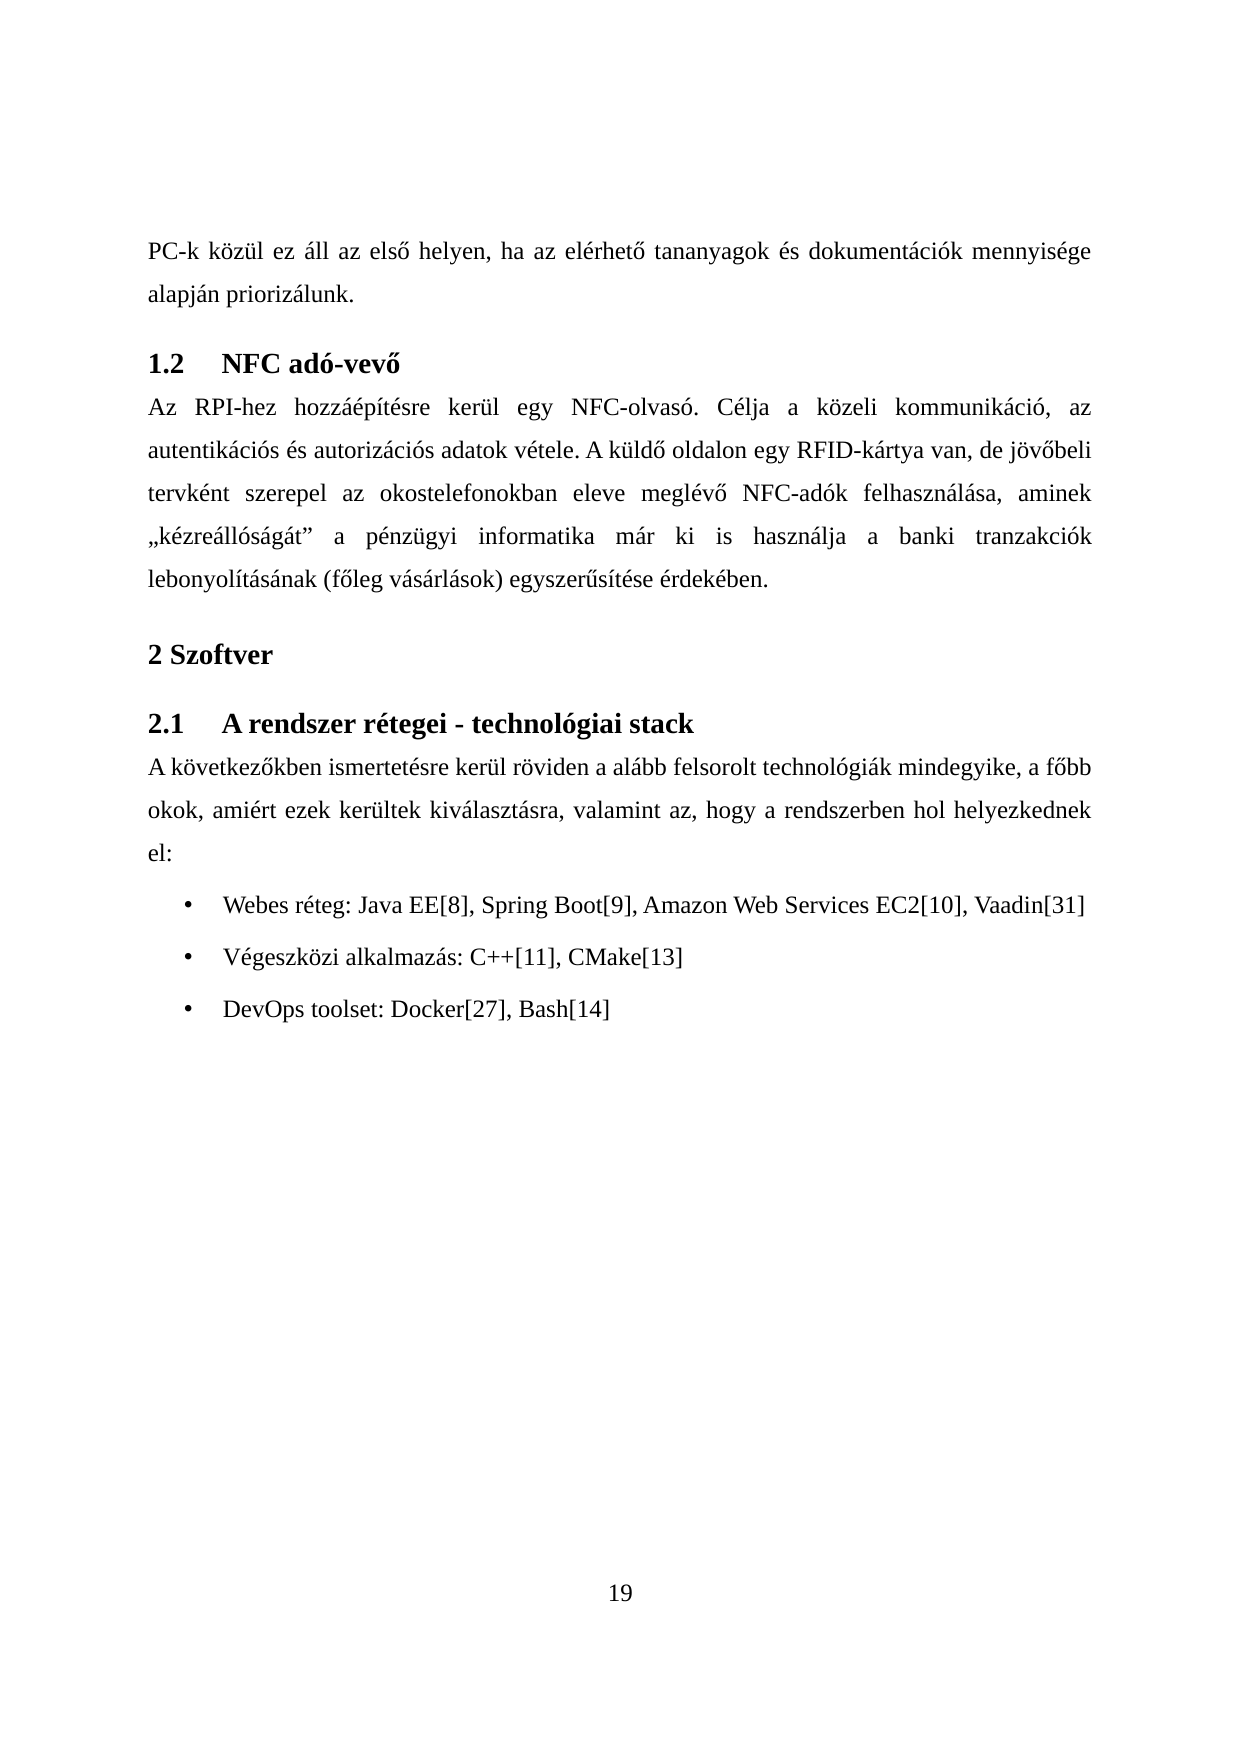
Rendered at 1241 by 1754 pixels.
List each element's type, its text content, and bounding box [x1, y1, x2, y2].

list DevOps toolset: Docker[27], Bash[14] [184, 994, 1093, 1023]
text PC-k közül ez áll az első helyen, ha az elérhető tananyagok és dokumentációk mennyisége alapján priorizálunk. [148, 236, 1093, 308]
list Webes réteg: Java EE[8], Spring Boot[9], Amazon Web Services EC2[10], Vaadin[31] [184, 890, 1093, 919]
text A következőkben ismertetésre kerül röviden a alább felsorolt technológiák mindegyike, a főbb okok, amiért ezek kerültek kiválasztásra, valamint az, hogy a rendszerben hol helyezkednek el: [148, 752, 1093, 867]
list Végeszközi alkalmazás: C++[11], CMake[13] [184, 942, 1093, 971]
subtitle Szoftver [148, 637, 1093, 671]
text Az RPI-hez hozzáépítésre kerül egy NFC-olvasó. Célja a közeli kommunikáció, az autentikációs és autorizációs adatok vétele. A küldő oldalon egy RFID-kártya van, de jövőbeli tervként szerepel az okostelefonokban eleve meglévő NFC-adók felhasználása, aminek „kézreállóságát” a pénzügyi informatika már ki is használja a banki tranzakciók lebonyolításának (főleg vásárlások) egyszerűsítése érdekében. [148, 392, 1093, 593]
subtitle NFC adó-vevő [148, 346, 1093, 379]
subtitle A rendszer rétegei - technológiai stack [148, 706, 1093, 739]
